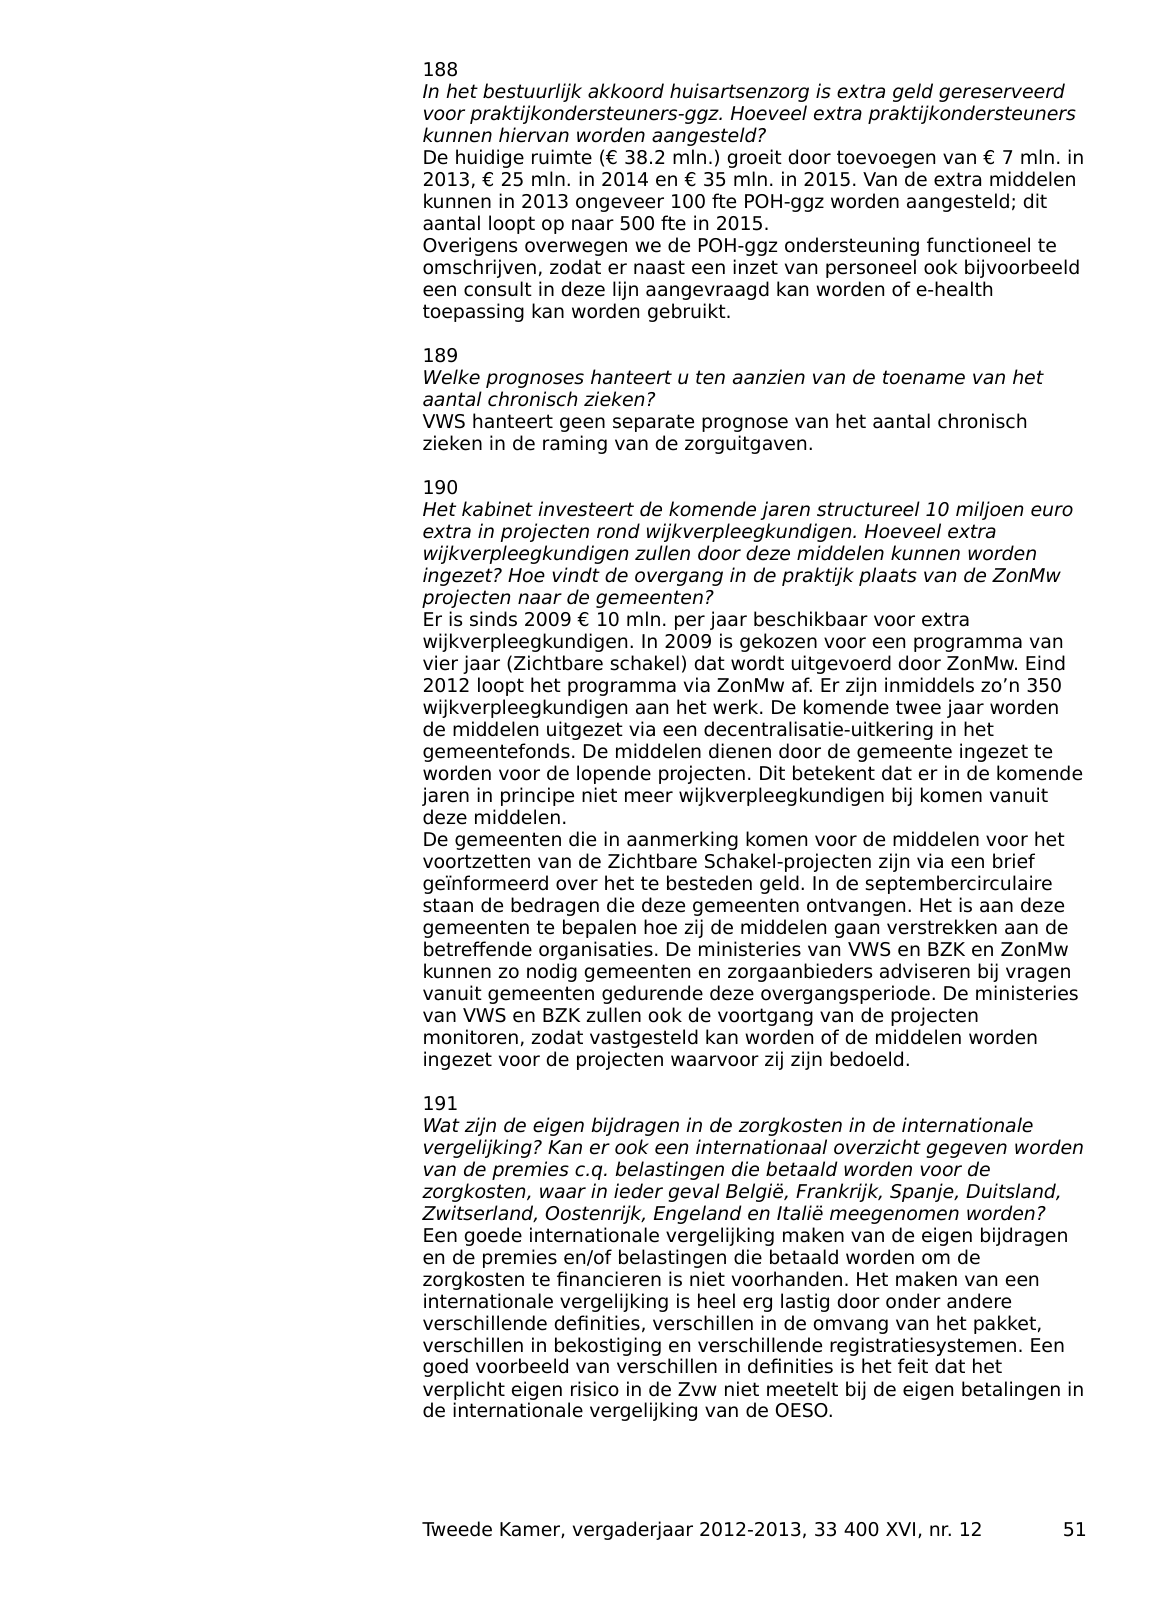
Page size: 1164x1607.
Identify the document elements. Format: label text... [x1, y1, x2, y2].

text Er is sinds 2009 € 10 mln. per jaar beschikbaar voor extra wijkverpleegkundigen. In 2009 is gekozen voor een programma van vier jaar (Zichtbare schakel) dat wordt uitgevoerd door ZonMw. Eind 2012 loopt het programma via ZonMw af. Er zijn inmiddels zo’n 350 wijkverpleegkundigen aan het werk. De komende twee jaar worden de middelen uitgezet via een decentralisatie-uitkering in het gemeentefonds. De middelen dienen door de gemeente ingezet te worden voor de lopende projecten. Dit betekent dat er in de komende jaren in principe niet meer wijkverpleegkundigen bij komen vanuit deze middelen. [422, 609, 1087, 829]
text Overigens overwegen we de POH-ggz ondersteuning functioneel te omschrijven, zodat er naast een inzet van personeel ook bijvoorbeeld een consult in deze lijn aangevraagd kan worden of e-health toepassing kan worden gebruikt. [422, 235, 1087, 323]
text Welke prognoses hanteert u ten aanzien van de toename van het aantal chronisch zieken? [422, 367, 1087, 411]
text Een goede internationale vergelijking maken van de eigen bijdragen en de premies en/of belastingen die betaald worden om de zorgkosten te financieren is niet voorhanden. Het maken van een internationale vergelijking is heel erg lastig door onder andere verschillende definities, verschillen in de omvang van het pakket, verschillen in bekostiging en verschillende registratiesystemen. Een goed voorbeeld van verschillen in definities is het feit dat het verplicht eigen risico in de Zvw niet meetelt bij de eigen betalingen in de internationale vergelijking van de OESO. [422, 1224, 1087, 1422]
text Wat zijn de eigen bijdragen in de zorgkosten in de internationale vergelijking? Kan er ook een internationaal overzicht gegeven worden van de premies c.q. belastingen die betaald worden voor de zorgkosten, waar in ieder geval België, Frankrijk, Spanje, Duitsland, Zwitserland, Oostenrijk, Engeland en Italië meegenomen worden? [422, 1115, 1087, 1224]
text Het kabinet investeert de komende jaren structureel 10 miljoen euro extra in projecten rond wijkverpleegkundigen. Hoeveel extra wijkverpleegkundigen zullen door deze middelen kunnen worden ingezet? Hoe vindt de overgang in de praktijk plaats van de ZonMw projecten naar de gemeenten? [422, 499, 1087, 609]
text 191 [422, 1093, 1087, 1115]
text De gemeenten die in aanmerking komen voor de middelen voor het voortzetten van de Zichtbare Schakel-projecten zijn via een brief geïnformeerd over het te besteden geld. In de septembercirculaire staan de bedragen die deze gemeenten ontvangen. Het is aan deze gemeenten te bepalen hoe zij de middelen gaan verstrekken aan de betreffende organisaties. De ministeries van VWS en BZK en ZonMw kunnen zo nodig gemeenten en zorgaanbieders adviseren bij vragen vanuit gemeenten gedurende deze overgangsperiode. De ministeries van VWS en BZK zullen ook de voortgang van de projecten monitoren, zodat vastgesteld kan worden of de middelen worden ingezet voor de projecten waarvoor zij zijn bedoeld. [422, 829, 1087, 1071]
text In het bestuurlijk akkoord huisartsenzorg is extra geld gereserveerd voor praktijkondersteuners-ggz. Hoeveel extra praktijkondersteuners kunnen hiervan worden aangesteld? [422, 81, 1087, 147]
text 189 [422, 345, 1087, 367]
text De huidige ruimte (€ 38.2 mln.) groeit door toevoegen van € 7 mln. in 2013, € 25 mln. in 2014 en € 35 mln. in 2015. Van de extra middelen kunnen in 2013 ongeveer 100 fte POH-ggz worden aangesteld; dit aantal loopt op naar 500 fte in 2015. [422, 147, 1087, 235]
text VWS hanteert geen separate prognose van het aantal chronisch zieken in de raming van de zorguitgaven. [422, 411, 1087, 455]
text 190 [422, 477, 1087, 499]
text 188 [422, 59, 1087, 81]
